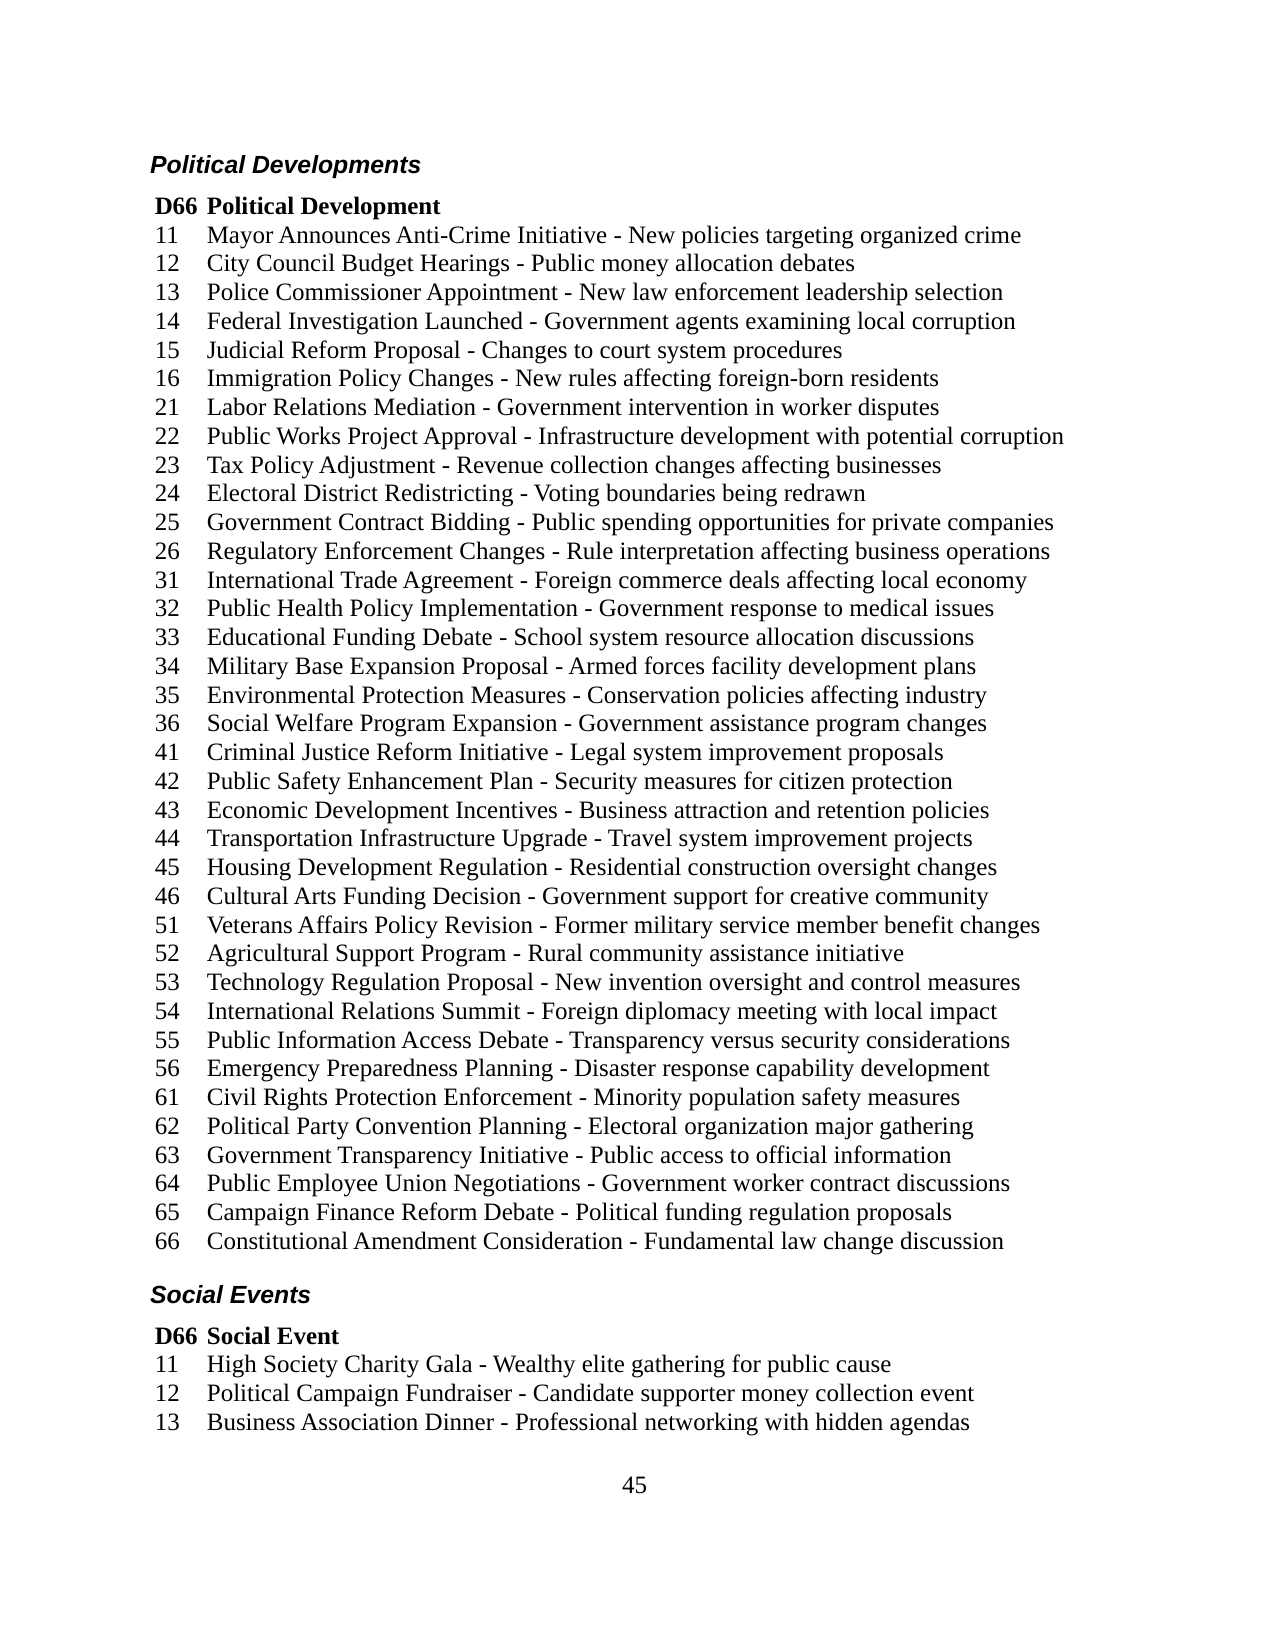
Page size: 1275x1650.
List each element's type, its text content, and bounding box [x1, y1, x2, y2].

table_cell 32 [150, 594, 202, 622]
table_header Political Development [202, 191, 1125, 220]
table_cell Public Employee Union Negotiations - Government worker contract discussions [202, 1169, 1125, 1197]
subtitle Political Developments [150, 150, 1125, 178]
table_cell Business Association Dinner - Professional networking with hidden agendas [202, 1407, 1125, 1436]
table_cell 35 [150, 680, 202, 708]
table_cell Public Safety Enhancement Plan - Security measures for citizen protection [202, 766, 1125, 795]
table_cell Technology Regulation Proposal - New invention oversight and control measures [202, 967, 1125, 996]
table_header D66 [150, 1321, 202, 1349]
table_cell 13 [150, 1407, 202, 1436]
table_cell 64 [150, 1169, 202, 1197]
table_cell Transportation Infrastructure Upgrade - Travel system improvement projects [202, 824, 1125, 852]
table_cell 66 [150, 1226, 202, 1255]
table_cell Cultural Arts Funding Decision - Government support for creative community [202, 881, 1125, 910]
table_cell 15 [150, 335, 202, 363]
table_cell Regulatory Enforcement Changes - Rule interpretation affecting business operations [202, 536, 1125, 565]
table_cell Public Information Access Debate - Transparency versus security considerations [202, 1025, 1125, 1053]
table_cell 44 [150, 824, 202, 852]
table_cell Government Contract Bidding - Public spending opportunities for private companies [202, 507, 1125, 536]
table_cell Labor Relations Mediation - Government intervention in worker disputes [202, 392, 1125, 421]
table_cell Criminal Justice Reform Initiative - Legal system improvement proposals [202, 737, 1125, 766]
table_cell Environmental Protection Measures - Conservation policies affecting industry [202, 680, 1125, 708]
table_cell 11 [150, 220, 202, 248]
table_cell 23 [150, 450, 202, 478]
table_cell Constitutional Amendment Consideration - Fundamental law change discussion [202, 1226, 1125, 1255]
table_cell Civil Rights Protection Enforcement - Minority population safety measures [202, 1082, 1125, 1111]
table_cell Mayor Announces Anti-Crime Initiative - New policies targeting organized crime [202, 220, 1125, 248]
table_cell Political Party Convention Planning - Electoral organization major gathering [202, 1111, 1125, 1140]
table_cell International Trade Agreement - Foreign commerce deals affecting local economy [202, 565, 1125, 593]
table_cell 65 [150, 1197, 202, 1226]
table_cell 12 [150, 1378, 202, 1407]
table_cell 26 [150, 536, 202, 565]
table_cell 42 [150, 766, 202, 795]
table_cell 11 [150, 1350, 202, 1378]
table_cell Federal Investigation Launched - Government agents examining local corruption [202, 306, 1125, 335]
table_cell 63 [150, 1140, 202, 1168]
table_cell City Council Budget Hearings - Public money allocation debates [202, 249, 1125, 277]
table_cell 14 [150, 306, 202, 335]
table_header Social Event [202, 1321, 1125, 1349]
table_cell Tax Policy Adjustment - Revenue collection changes affecting businesses [202, 450, 1125, 478]
table_cell 56 [150, 1054, 202, 1082]
table_cell 25 [150, 507, 202, 536]
table_cell 41 [150, 737, 202, 766]
table_cell Political Campaign Fundraiser - Candidate supporter money collection event [202, 1378, 1125, 1407]
table_cell 52 [150, 939, 202, 967]
table_cell 16 [150, 364, 202, 392]
table_cell 62 [150, 1111, 202, 1140]
table_cell 53 [150, 967, 202, 996]
table_cell Educational Funding Debate - School system resource allocation discussions [202, 622, 1125, 651]
table_cell 13 [150, 277, 202, 306]
table_cell 12 [150, 249, 202, 277]
table_cell 36 [150, 709, 202, 737]
table_cell 54 [150, 996, 202, 1025]
table_cell Immigration Policy Changes - New rules affecting foreign-born residents [202, 364, 1125, 392]
table_cell 55 [150, 1025, 202, 1053]
table_cell Military Base Expansion Proposal - Armed forces facility development plans [202, 651, 1125, 680]
table_cell 31 [150, 565, 202, 593]
table_cell 51 [150, 910, 202, 938]
table_cell 61 [150, 1082, 202, 1111]
table_cell Economic Development Incentives - Business attraction and retention policies [202, 795, 1125, 823]
table_cell 45 [150, 852, 202, 881]
table_cell 24 [150, 479, 202, 507]
table_cell 33 [150, 622, 202, 651]
table_cell 34 [150, 651, 202, 680]
table_cell Emergency Preparedness Planning - Disaster response capability development [202, 1054, 1125, 1082]
table_cell Housing Development Regulation - Residential construction oversight changes [202, 852, 1125, 881]
table_cell Social Welfare Program Expansion - Government assistance program changes [202, 709, 1125, 737]
table_cell Public Health Policy Implementation - Government response to medical issues [202, 594, 1125, 622]
table_cell International Relations Summit - Foreign diplomacy meeting with local impact [202, 996, 1125, 1025]
table_cell Government Transparency Initiative - Public access to official information [202, 1140, 1125, 1168]
table_cell Agricultural Support Program - Rural community assistance initiative [202, 939, 1125, 967]
table_cell Public Works Project Approval - Infrastructure development with potential corruption [202, 421, 1125, 450]
table_cell 46 [150, 881, 202, 910]
table_cell 43 [150, 795, 202, 823]
table_cell Judicial Reform Proposal - Changes to court system procedures [202, 335, 1125, 363]
subtitle Social Events [150, 1280, 1125, 1308]
table_cell Electoral District Redistricting - Voting boundaries being redrawn [202, 479, 1125, 507]
table_cell Campaign Finance Reform Debate - Political funding regulation proposals [202, 1197, 1125, 1226]
table_header D66 [150, 191, 202, 220]
table_cell 21 [150, 392, 202, 421]
table_cell Police Commissioner Appointment - New law enforcement leadership selection [202, 277, 1125, 306]
table_cell Veterans Affairs Policy Revision - Former military service member benefit changes [202, 910, 1125, 938]
table_cell 22 [150, 421, 202, 450]
table_cell High Society Charity Gala - Wealthy elite gathering for public cause [202, 1350, 1125, 1378]
